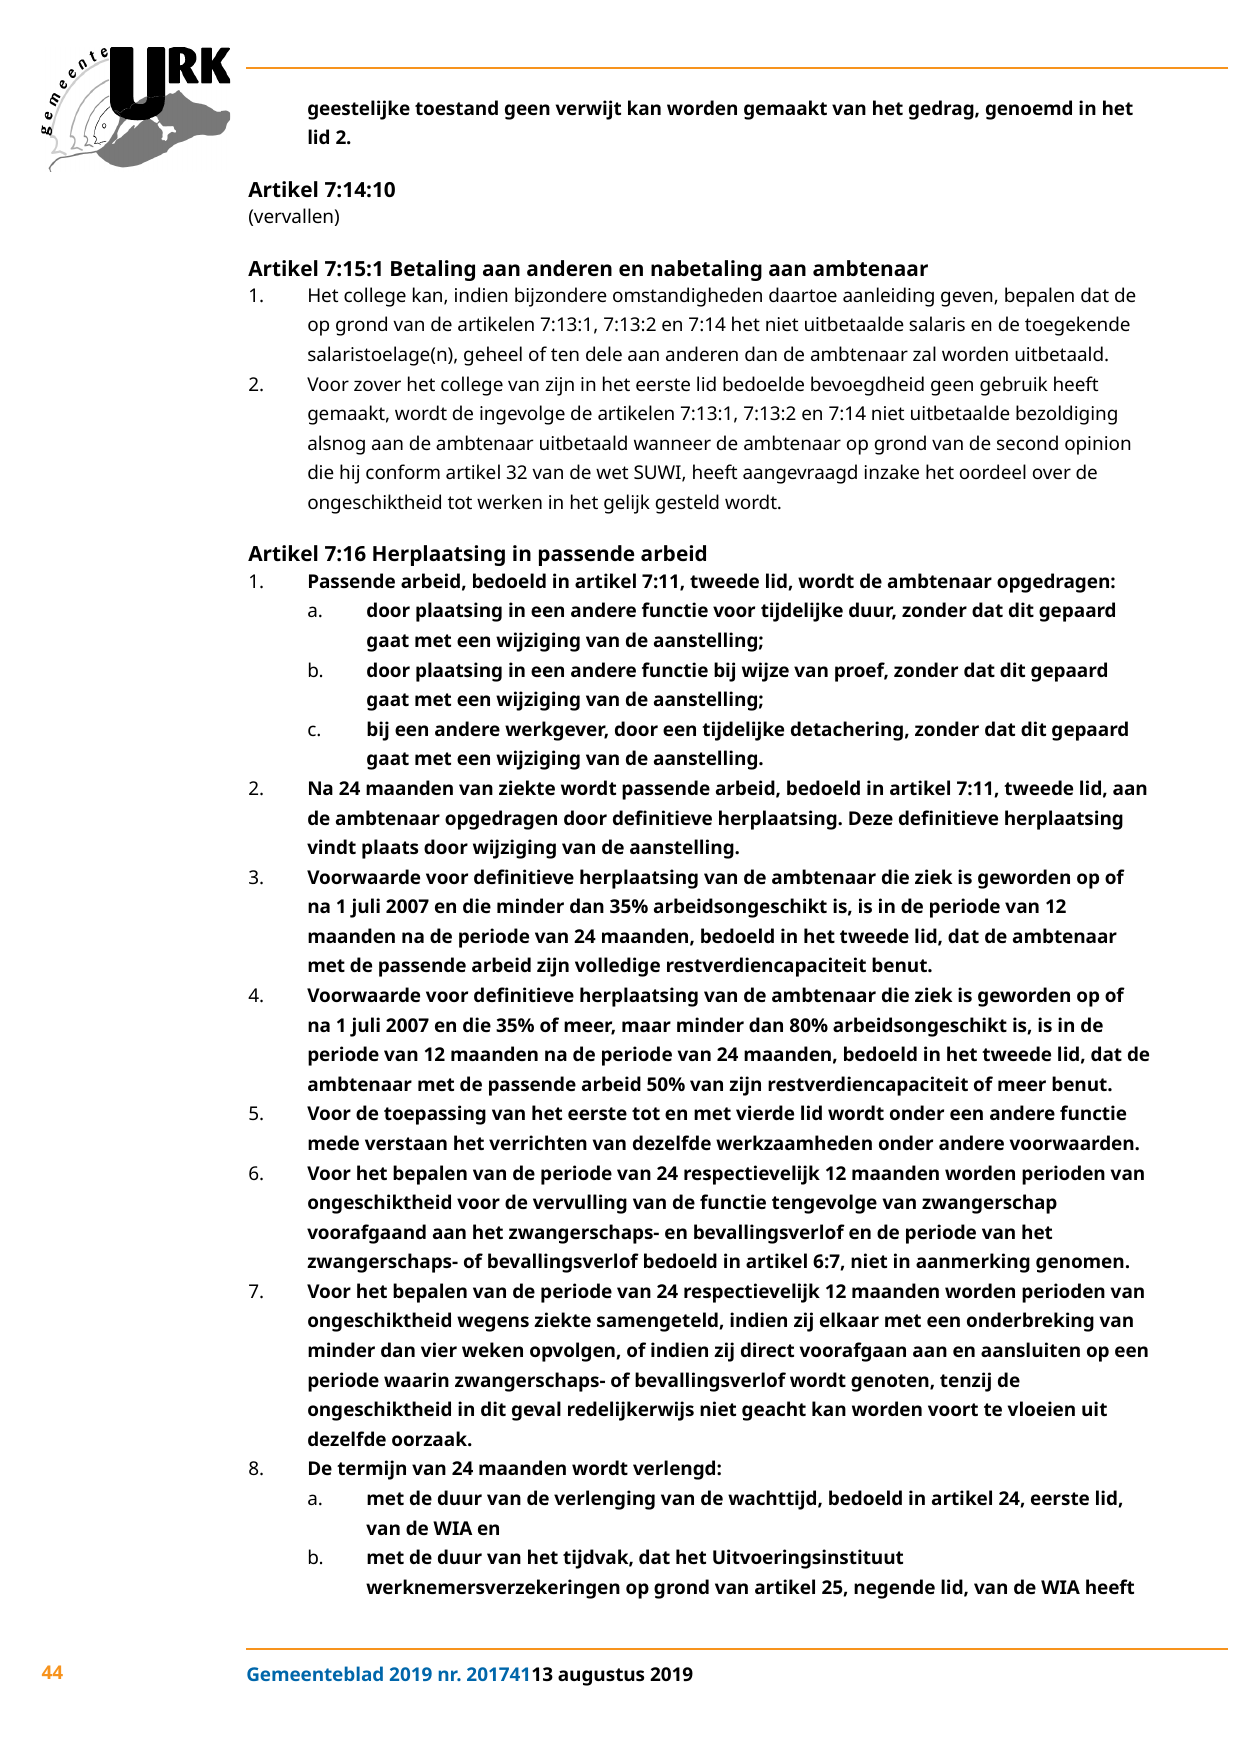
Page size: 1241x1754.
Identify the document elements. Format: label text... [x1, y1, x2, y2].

list met de duur van het tijdvak, dat het Uitvoeringsinstituut werknemersverzekeringen op grond van artikel 25, negende lid, van de WIA heeft [307, 1544, 1152, 1599]
list geestelijke toestand geen verwijt kan worden gemaakt van het gedrag, genoemd in het lid 2. [248, 95, 1152, 150]
list Voor het bepalen van de periode van 24 respectievelijk 12 maanden worden perioden van ongeschiktheid wegens ziekte samengeteld, indien zij elkaar met een onderbreking van minder dan vier weken opvolgen, of indien zij direct voorafgaan aan en aansluiten op een periode waarin zwangerschaps- of bevallingsverlof wordt genoten, tenzij de ongeschiktheid in dit geval redelijkerwijs niet geacht kan worden voort te vloeien uit dezelfde oorzaak. [248, 1278, 1152, 1452]
picture [41, 47, 231, 172]
list door plaatsing in een andere functie bij wijze van proef, zonder dat dit gepaard gaat met een wijziging van de aanstelling; [307, 657, 1152, 712]
list Voorwaarde voor definitieve herplaatsing van de ambtenaar die ziek is geworden op of na 1 juli 2007 en die 35% of meer, maar minder dan 80% arbeidsongeschikt is, is in de periode van 12 maanden na de periode van 24 maanden, bedoeld in het tweede lid, dat de ambtenaar met de passende arbeid 50% van zijn restverdiencapaciteit of meer benut. [248, 982, 1152, 1097]
text Artikel 7:16 Herplaatsing in passende arbeid [248, 539, 1152, 568]
list De termijn van 24 maanden wordt verlengd: [248, 1456, 1152, 1481]
text (vervallen) [248, 203, 1152, 229]
list door plaatsing in een andere functie voor tijdelijke duur, zonder dat dit gepaard gaat met een wijziging van de aanstelling; [307, 598, 1152, 653]
text Artikel 7:15:1 Betaling aan anderen en nabetaling aan ambtenaar [248, 254, 1152, 282]
text Artikel 7:14:10 [248, 175, 1152, 203]
list Passende arbeid, bedoeld in artikel 7:11, tweede lid, wordt de ambtenaar opgedragen: [248, 568, 1152, 594]
list Voor zover het college van zijn in het eerste lid bedoelde bevoegdheid geen gebruik heeft gemaakt, wordt de ingevolge de artikelen 7:13:1, 7:13:2 en 7:14 niet uitbetaalde bezoldiging alsnog aan de ambtenaar uitbetaald wanneer de ambtenaar op grond van de second opinion die hij conform artikel 32 van de wet SUWI, heeft aangevraagd inzake het oordeel over de ongeschiktheid tot werken in het gelijk gesteld wordt. [248, 371, 1152, 515]
list Voor de toepassing van het eerste tot en met vierde lid wordt onder een andere functie mede verstaan het verrichten van dezelfde werkzaamheden onder andere voorwaarden. [248, 1101, 1152, 1156]
list Voorwaarde voor definitieve herplaatsing van de ambtenaar die ziek is geworden op of na 1 juli 2007 en die minder dan 35% arbeidsongeschikt is, is in de periode van 12 maanden na de periode van 24 maanden, bedoeld in het tweede lid, dat de ambtenaar met de passende arbeid zijn volledige restverdiencapaciteit benut. [248, 864, 1152, 978]
list met de duur van de verlenging van de wachttijd, bedoeld in artikel 24, eerste lid, van de WIA en [307, 1485, 1152, 1540]
list bij een andere werkgever, door een tijdelijke detachering, zonder dat dit gepaard gaat met een wijziging van de aanstelling. [307, 716, 1152, 771]
list Na 24 maanden van ziekte wordt passende arbeid, bedoeld in artikel 7:11, tweede lid, aan de ambtenaar opgedragen door definitieve herplaatsing. Deze definitieve herplaatsing vindt plaats door wijziging van de aanstelling. [248, 775, 1152, 860]
list Het college kan, indien bijzondere omstandigheden daartoe aanleiding geven, bepalen dat de op grond van de artikelen 7:13:1, 7:13:2 en 7:14 het niet uitbetaalde salaris en de toegekende salaristoelage(n), geheel of ten dele aan anderen dan de ambtenaar zal worden uitbetaald. [248, 282, 1152, 367]
list Voor het bepalen van de periode van 24 respectievelijk 12 maanden worden perioden van ongeschiktheid voor de vervulling van de functie tengevolge van zwangerschap voorafgaand aan het zwangerschaps- en bevallingsverlof en de periode van het zwangerschaps- of bevallingsverlof bedoeld in artikel 6:7, niet in aanmerking genomen. [248, 1160, 1152, 1274]
